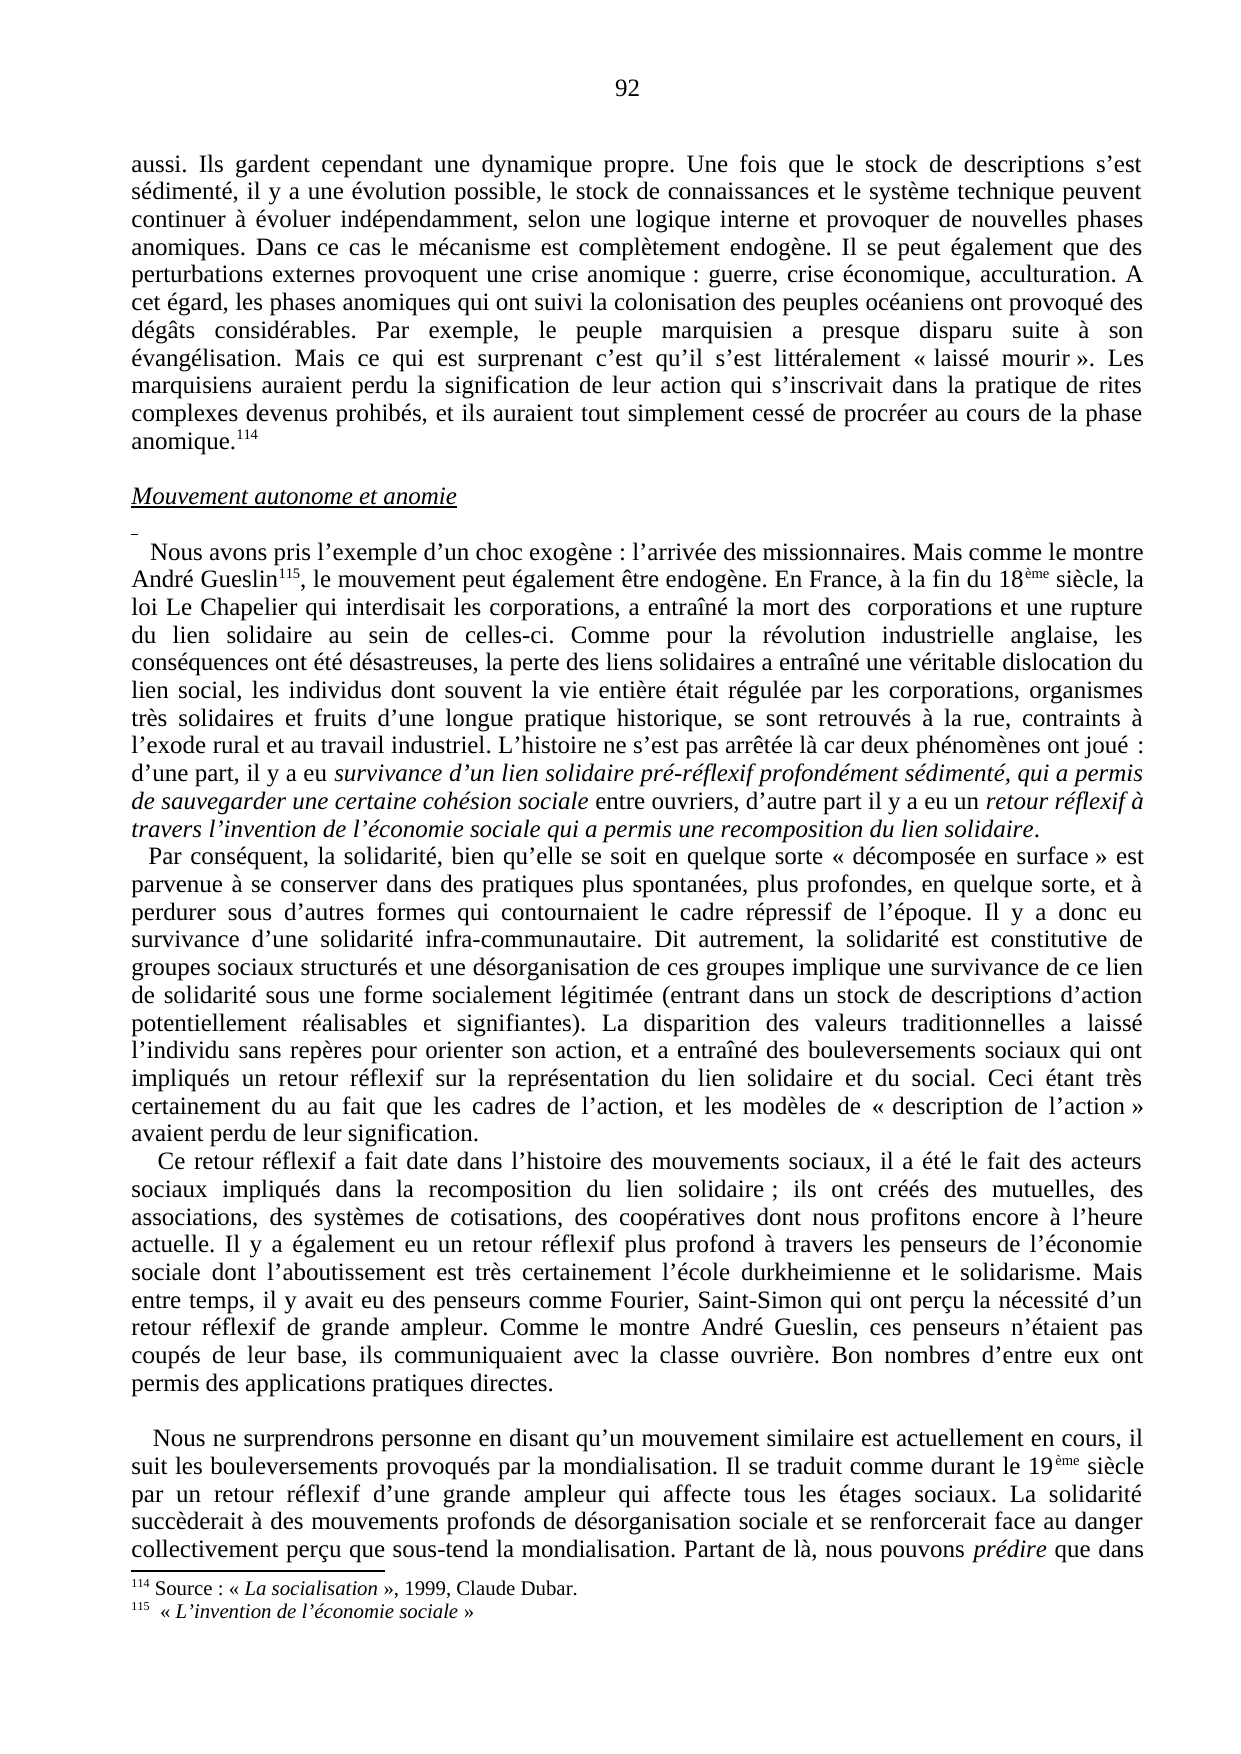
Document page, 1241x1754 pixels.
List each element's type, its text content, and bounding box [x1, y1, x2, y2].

text aussi. Ils gardent cependant une dynamique propre. Une fois que le stock de descriptions s’est sédimenté, il y a une évolution possible, le stock de connaissances et le système technique peuvent continuer à évoluer indépendamment, selon une logique interne et provoquer de nouvelles phases anomiques. Dans ce cas le mécanisme est complètement endogène. Il se peut également que des perturbations externes provoquent une crise anomique : guerre, crise économique, acculturation. A cet égard, les phases anomiques qui ont suivi la colonisation des peuples océaniens ont provoqué des dégâts considérables. Par exemple, le peuple marquisien a presque disparu suite à son évangélisation. Mais ce qui est surprenant c’est qu’il s’est littéralement « laissé mourir ». Les marquisiens auraient perdu la signification de leur action qui s’inscrivait dans la pratique de rites complexes devenus prohibés, et ils auraient tout simplement cessé de procréer au cours de la phase anomique. [131, 150, 1144, 454]
text Mouvement autonome et anomie [131, 482, 1144, 510]
text Ce retour réflexif a fait date dans l’histoire des mouvements sociaux, il a été le fait des acteurs sociaux impliqués dans la recomposition du lien solidaire ; ils ont créés des mutuelles, des associations, des systèmes de cotisations, des coopératives dont nous profitons encore à l’heure actuelle. Il y a également eu un retour réflexif plus profond à travers les penseurs de l’économie sociale dont l’aboutissement est très certainement l’école durkheimienne et le solidarisme. Mais entre temps, il y avait eu des penseurs comme Fourier, Saint-Simon qui ont perçu la nécessité d’un retour réflexif de grande ampleur. Comme le montre André Gueslin, ces penseurs n’étaient pas coupés de leur base, ils communiquaient avec la classe ouvrière. Bon nombres d’entre eux ont permis des applications pratiques directes. [131, 1147, 1144, 1397]
text « L’invention de l’économie sociale » [131, 1600, 1144, 1623]
text Source : « La socialisation », 1999, Claude Dubar. [131, 1577, 1144, 1600]
text Nous avons pris l’exemple d’un choc exogène : l’arrivée des missionnaires. Mais comme le montre André Gueslin, le mouvement peut également être endogène. En France, à la fin du 18ème siècle, la loi Le Chapelier qui interdisait les corporations, a entraîné la mort des corporations et une rupture du lien solidaire au sein de celles-ci. Comme pour la révolution industrielle anglaise, les conséquences ont été désastreuses, la perte des liens solidaires a entraîné une véritable dislocation du lien social, les individus dont souvent la vie entière était régulée par les corporations, organismes très solidaires et fruits d’une longue pratique historique, se sont retrouvés à la rue, contraints à l’exode rural et au travail industriel. L’histoire ne s’est pas arrêtée là car deux phénomènes ont joué : d’une part, il y a eu survivance d’un lien solidaire pré-réflexif profondément sédimenté, qui a permis de sauvegarder une certaine cohésion sociale entre ouvriers, d’autre part il y a eu un retour réflexif à travers l’invention de l’économie sociale qui a permis une recomposition du lien solidaire. [131, 538, 1144, 842]
text Nous ne surprendrons personne en disant qu’un mouvement similaire est actuellement en cours, il suit les bouleversements provoqués par la mondialisation. Il se traduit comme durant le 19ème siècle par un retour réflexif d’une grande ampleur qui affecte tous les étages sociaux. La solidarité succèderait à des mouvements profonds de désorganisation sociale et se renforcerait face au danger collectivement perçu que sous-tend la mondialisation. Partant de là, nous pouvons prédire que dans [131, 1424, 1144, 1563]
text Par conséquent, la solidarité, bien qu’elle se soit en quelque sorte « décomposée en surface » est parvenue à se conserver dans des pratiques plus spontanées, plus profondes, en quelque sorte, et à perdurer sous d’autres formes qui contournaient le cadre répressif de l’époque. Il y a donc eu survivance d’une solidarité infra-communautaire. Dit autrement, la solidarité est constitutive de groupes sociaux structurés et une désorganisation de ces groupes implique une survivance de ce lien de solidarité sous une forme socialement légitimée (entrant dans un stock de descriptions d’action potentiellement réalisables et signifiantes). La disparition des valeurs traditionnelles a laissé l’individu sans repères pour orienter son action, et a entraîné des bouleversements sociaux qui ont impliqués un retour réflexif sur la représentation du lien solidaire et du social. Ceci étant très certainement du au fait que les cadres de l’action, et les modèles de « description de l’action » avaient perdu de leur signification. [131, 842, 1144, 1147]
